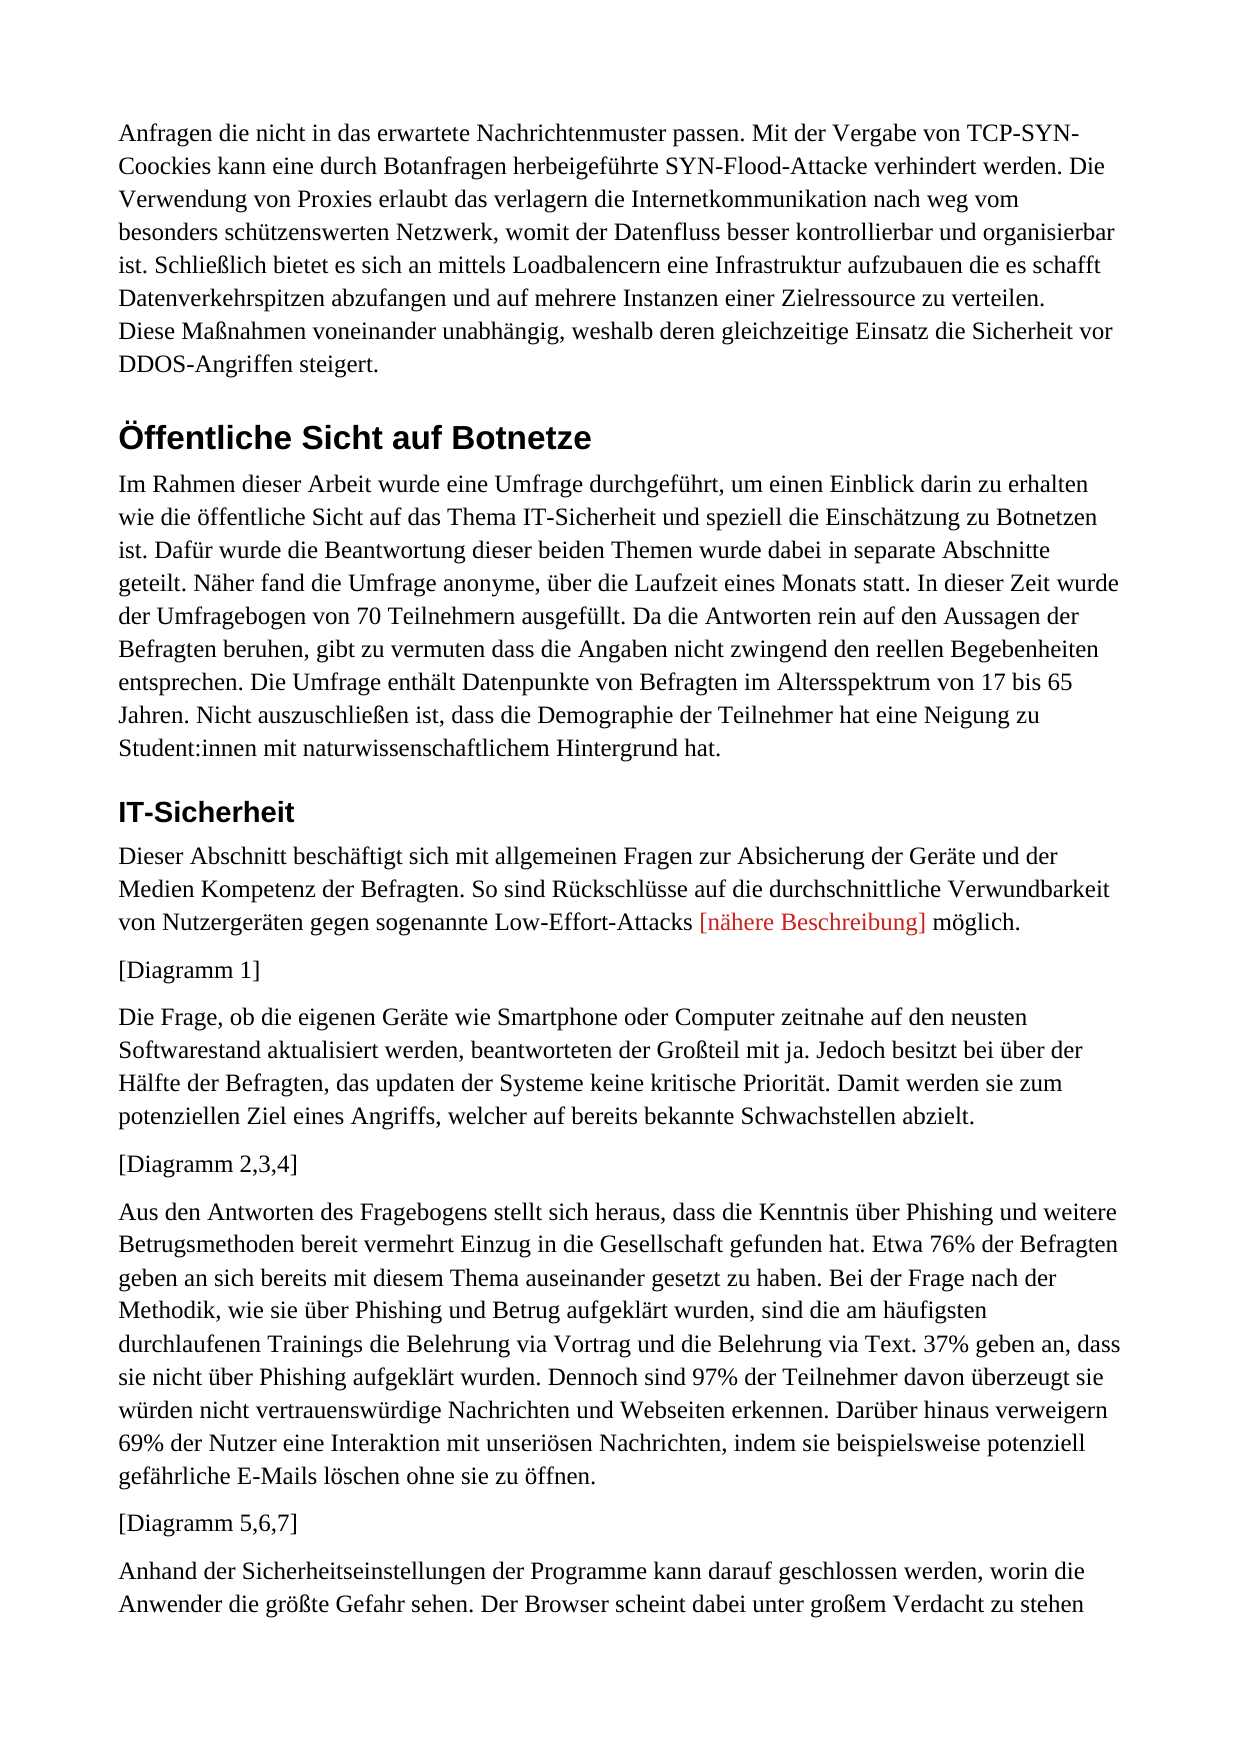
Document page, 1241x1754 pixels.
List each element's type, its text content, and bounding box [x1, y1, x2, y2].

text Dieser Abschnitt beschäftigt sich mit allgemeinen Fragen zur Absicherung der Geräte und der Medien Kompetenz der Befragten. So sind Rückschlüsse auf die durchschnittliche Verwundbarkeit von Nutzergeräten gegen sogenannte Low-Effort-Attacks [nähere Beschreibung] möglich. [118, 841, 1122, 936]
text Aus den Antworten des Fragebogens stellt sich heraus, dass die Kenntnis über Phishing und weitere Betrugsmethoden bereit vermehrt Einzug in die Gesellschaft gefunden hat. Etwa 76% der Befragten geben an sich bereits mit diesem Thema auseinander gesetzt zu haben. Bei der Frage nach der Methodik, wie sie über Phishing und Betrug aufgeklärt wurden, sind die am häufigsten durchlaufenen Trainings die Belehrung via Vortrag und die Belehrung via Text. 37% geben an, dass sie nicht über Phishing aufgeklärt wurden. Dennoch sind 97% der Teilnehmer davon überzeugt sie würden nicht vertrauenswürdige Nachrichten und Webseiten erkennen. Darüber hinaus verweigern 69% der Nutzer eine Interaktion mit unseriösen Nachrichten, indem sie beispielsweise potenziell gefährliche E-Mails löschen ohne sie zu öffnen. [118, 1197, 1122, 1489]
subtitle Öffentliche Sicht auf Botnetze [118, 418, 1122, 456]
text Anfragen die nicht in das erwartete Nachrichtenmuster passen. Mit der Vergabe von TCP-SYN-Coockies kann eine durch Botanfragen herbeigeführte SYN-Flood-Attacke verhindert werden. Die Verwendung von Proxies erlaubt das verlagern die Internetkommunikation nach weg vom besonders schützenswerten Netzwerk, womit der Datenfluss besser kontrollierbar und organisierbar ist. Schließlich bietet es sich an mittels Loadbalencern eine Infrastruktur aufzubauen die es schafft Datenverkehrspitzen abzufangen und auf mehrere Instanzen einer Zielressource zu verteilen. Diese Maßnahmen voneinander unabhängig, weshalb deren gleichzeitige Einsatz die Sicherheit vor DDOS-Angriffen steigert. [118, 118, 1122, 378]
text [Diagramm 5,6,7] [118, 1508, 1122, 1537]
text Anhand der Sicherheitseinstellungen der Programme kann darauf geschlossen werden, worin die Anwender die größte Gefahr sehen. Der Browser scheint dabei unter großem Verdacht zu stehen [118, 1556, 1122, 1618]
subtitle IT-Sicherheit [118, 795, 1122, 828]
text [Diagramm 2,3,4] [118, 1149, 1122, 1178]
text [Diagramm 1] [118, 955, 1122, 983]
text Die Frage, ob die eigenen Geräte wie Smartphone oder Computer zeitnahe auf den neusten Softwarestand aktualisiert werden, beantworteten der Großteil mit ja. Jedoch besitzt bei über der Hälfte der Befragten, das updaten der Systeme keine kritische Priorität. Damit werden sie zum potenziellen Ziel eines Angriffs, welcher auf bereits bekannte Schwachstellen abzielt. [118, 1002, 1122, 1130]
text Im Rahmen dieser Arbeit wurde eine Umfrage durchgeführt, um einen Einblick darin zu erhalten wie die öffentliche Sicht auf das Thema IT-Sicherheit und speziell die Einschätzung zu Botnetzen ist. Dafür wurde die Beantwortung dieser beiden Themen wurde dabei in separate Abschnitte geteilt. Näher fand die Umfrage anonyme, über die Laufzeit eines Monats statt. In dieser Zeit wurde der Umfragebogen von 70 Teilnehmern ausgefüllt. Da die Antworten rein auf den Aussagen der Befragten beruhen, gibt zu vermuten dass die Angaben nicht zwingend den reellen Begebenheiten entsprechen. Die Umfrage enthält Datenpunkte von Befragten im Altersspektrum von 17 bis 65 Jahren. Nicht auszuschließen ist, dass die Demographie der Teilnehmer hat eine Neigung zu Student:innen mit naturwissenschaftlichem Hintergrund hat. [118, 469, 1122, 762]
